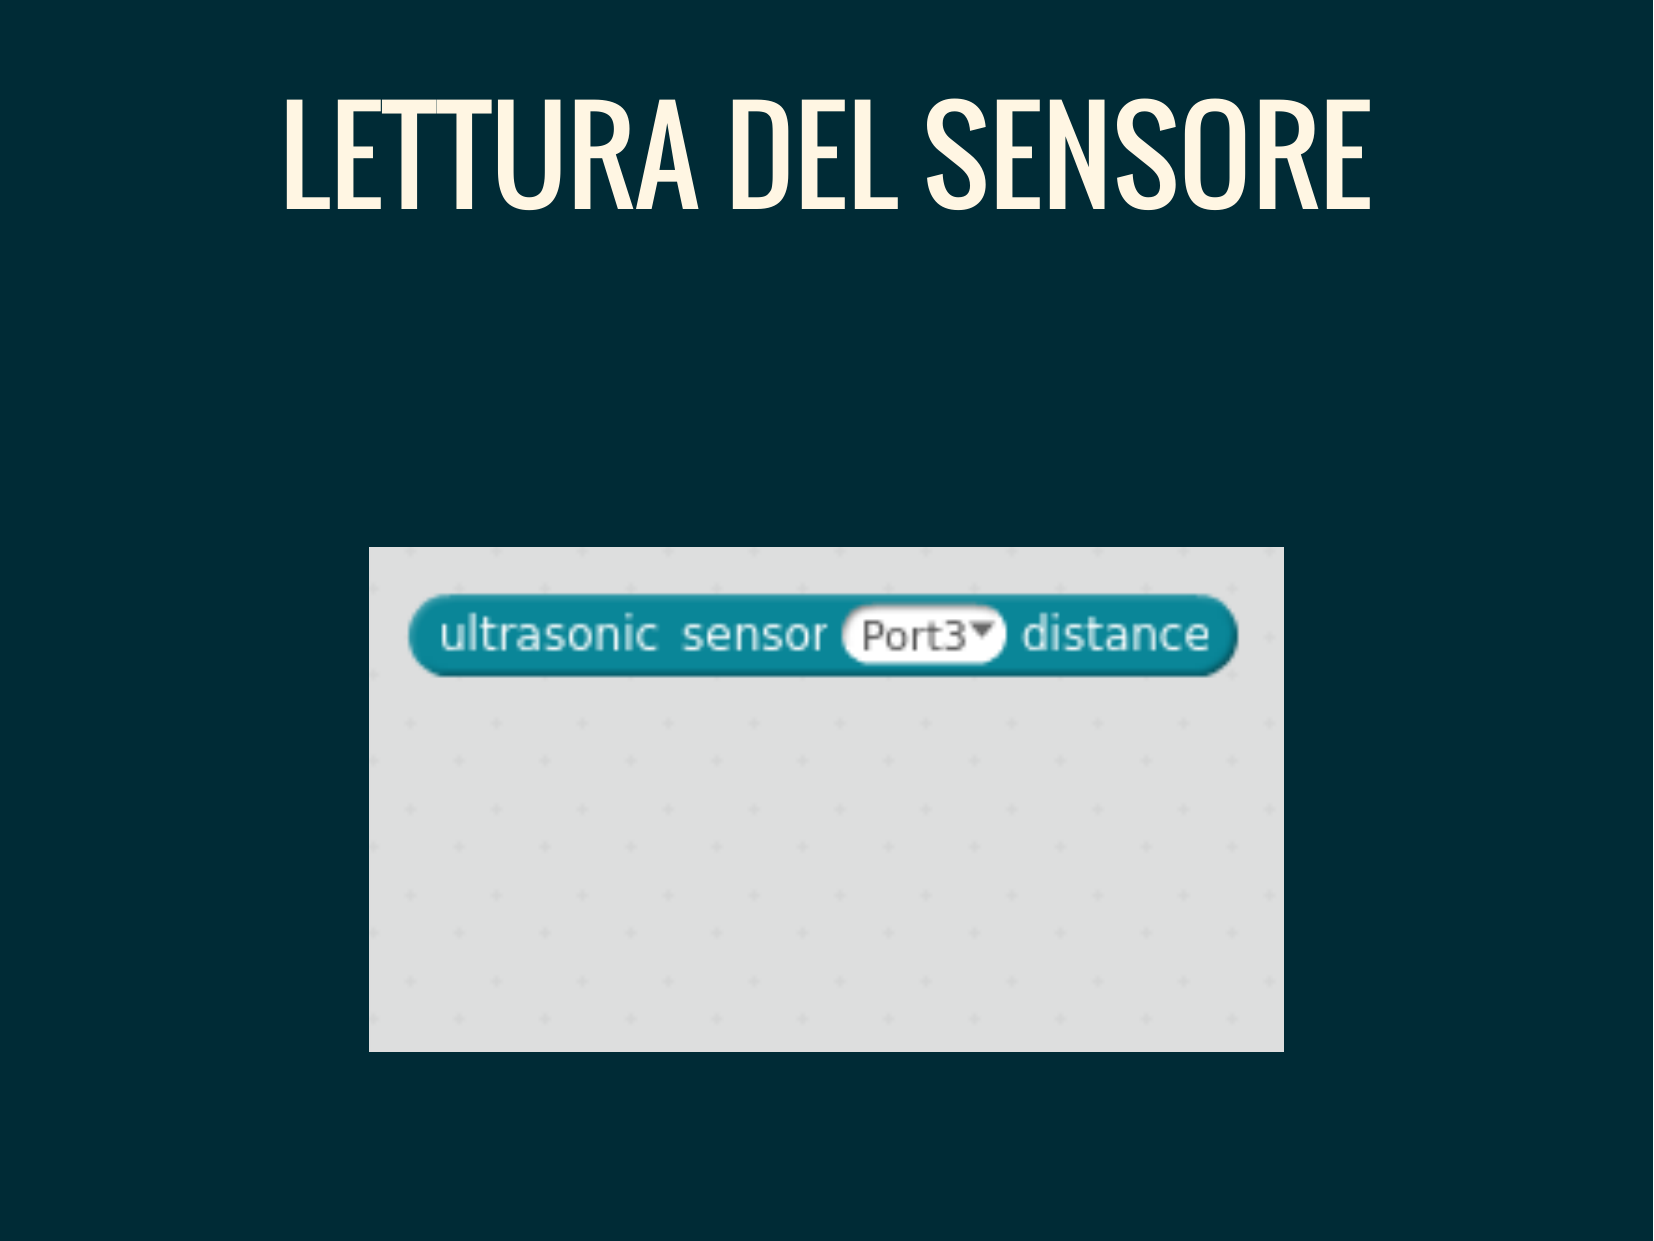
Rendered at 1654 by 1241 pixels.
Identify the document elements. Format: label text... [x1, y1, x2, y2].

title Lettura del sensore [82, 49, 1571, 257]
picture [370, 548, 1283, 1051]
